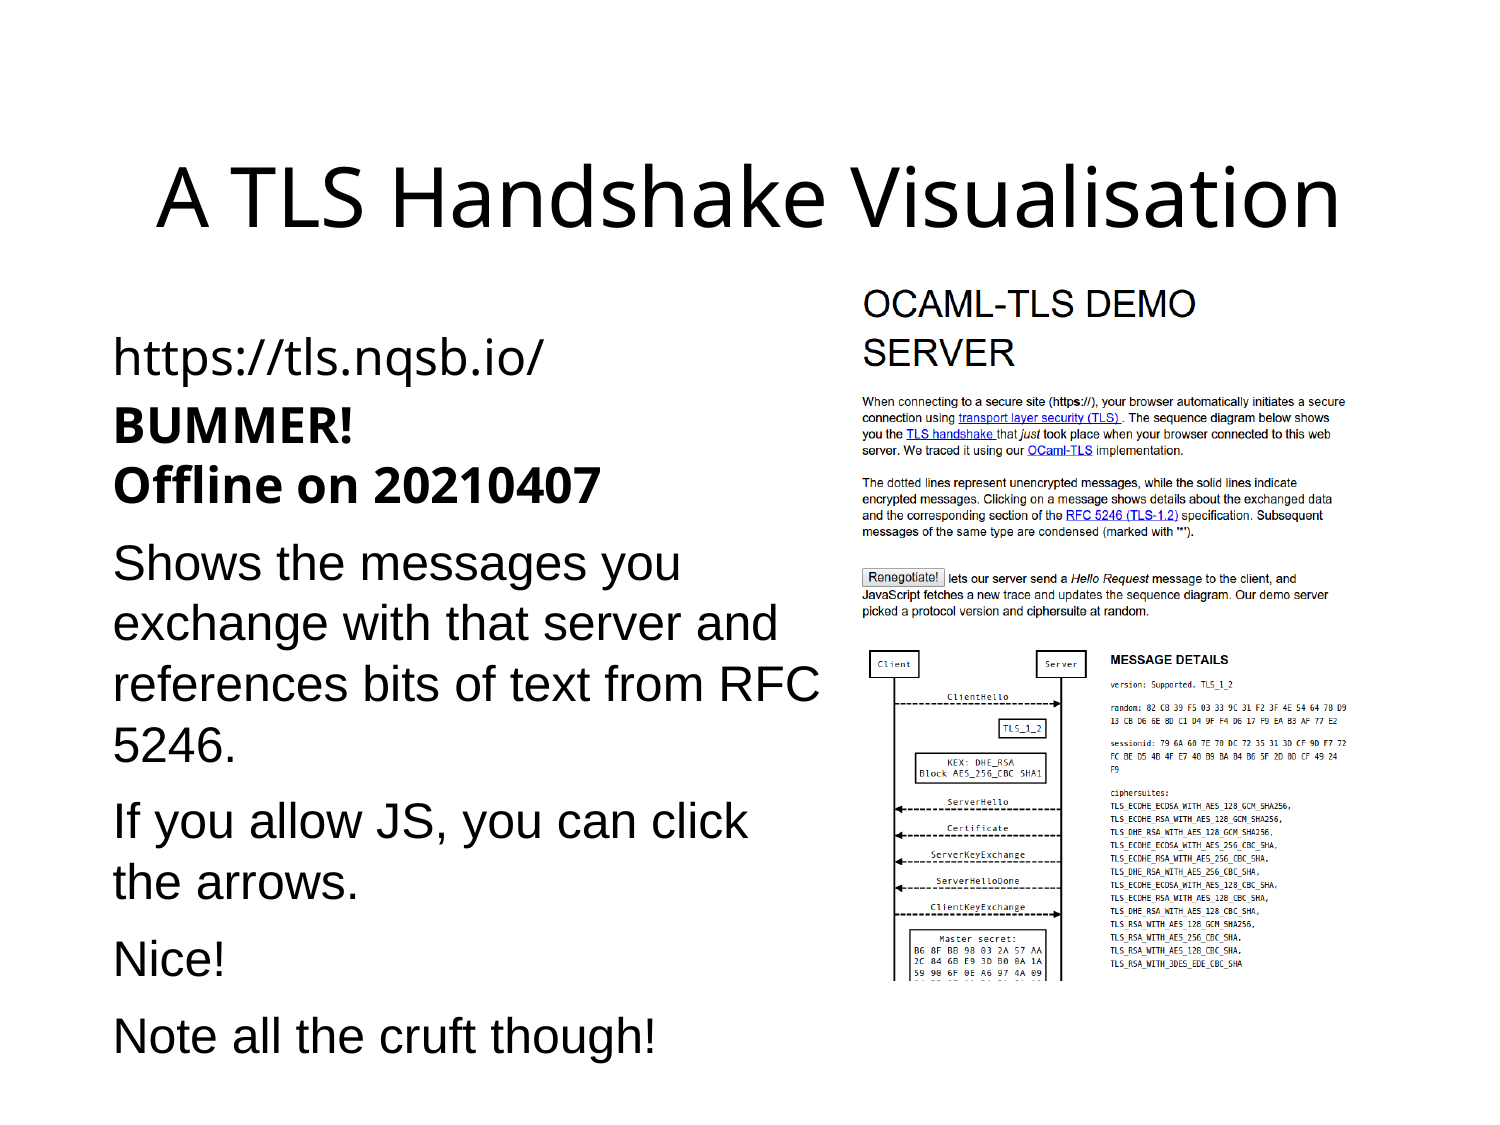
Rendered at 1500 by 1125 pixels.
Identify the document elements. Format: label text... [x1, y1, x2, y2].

text_box A TLS Handshake Visualisation [112, 99, 1388, 288]
picture [783, 271, 1453, 981]
text_box https://tls.nqsb.io/ BUMMER! Offline on 20210407 Shows the messages you exchange with that server and references bits of text from RFC 5246. If you allow JS, you can click the arrows. Nice! Note all the cruft though! [112, 324, 898, 1001]
